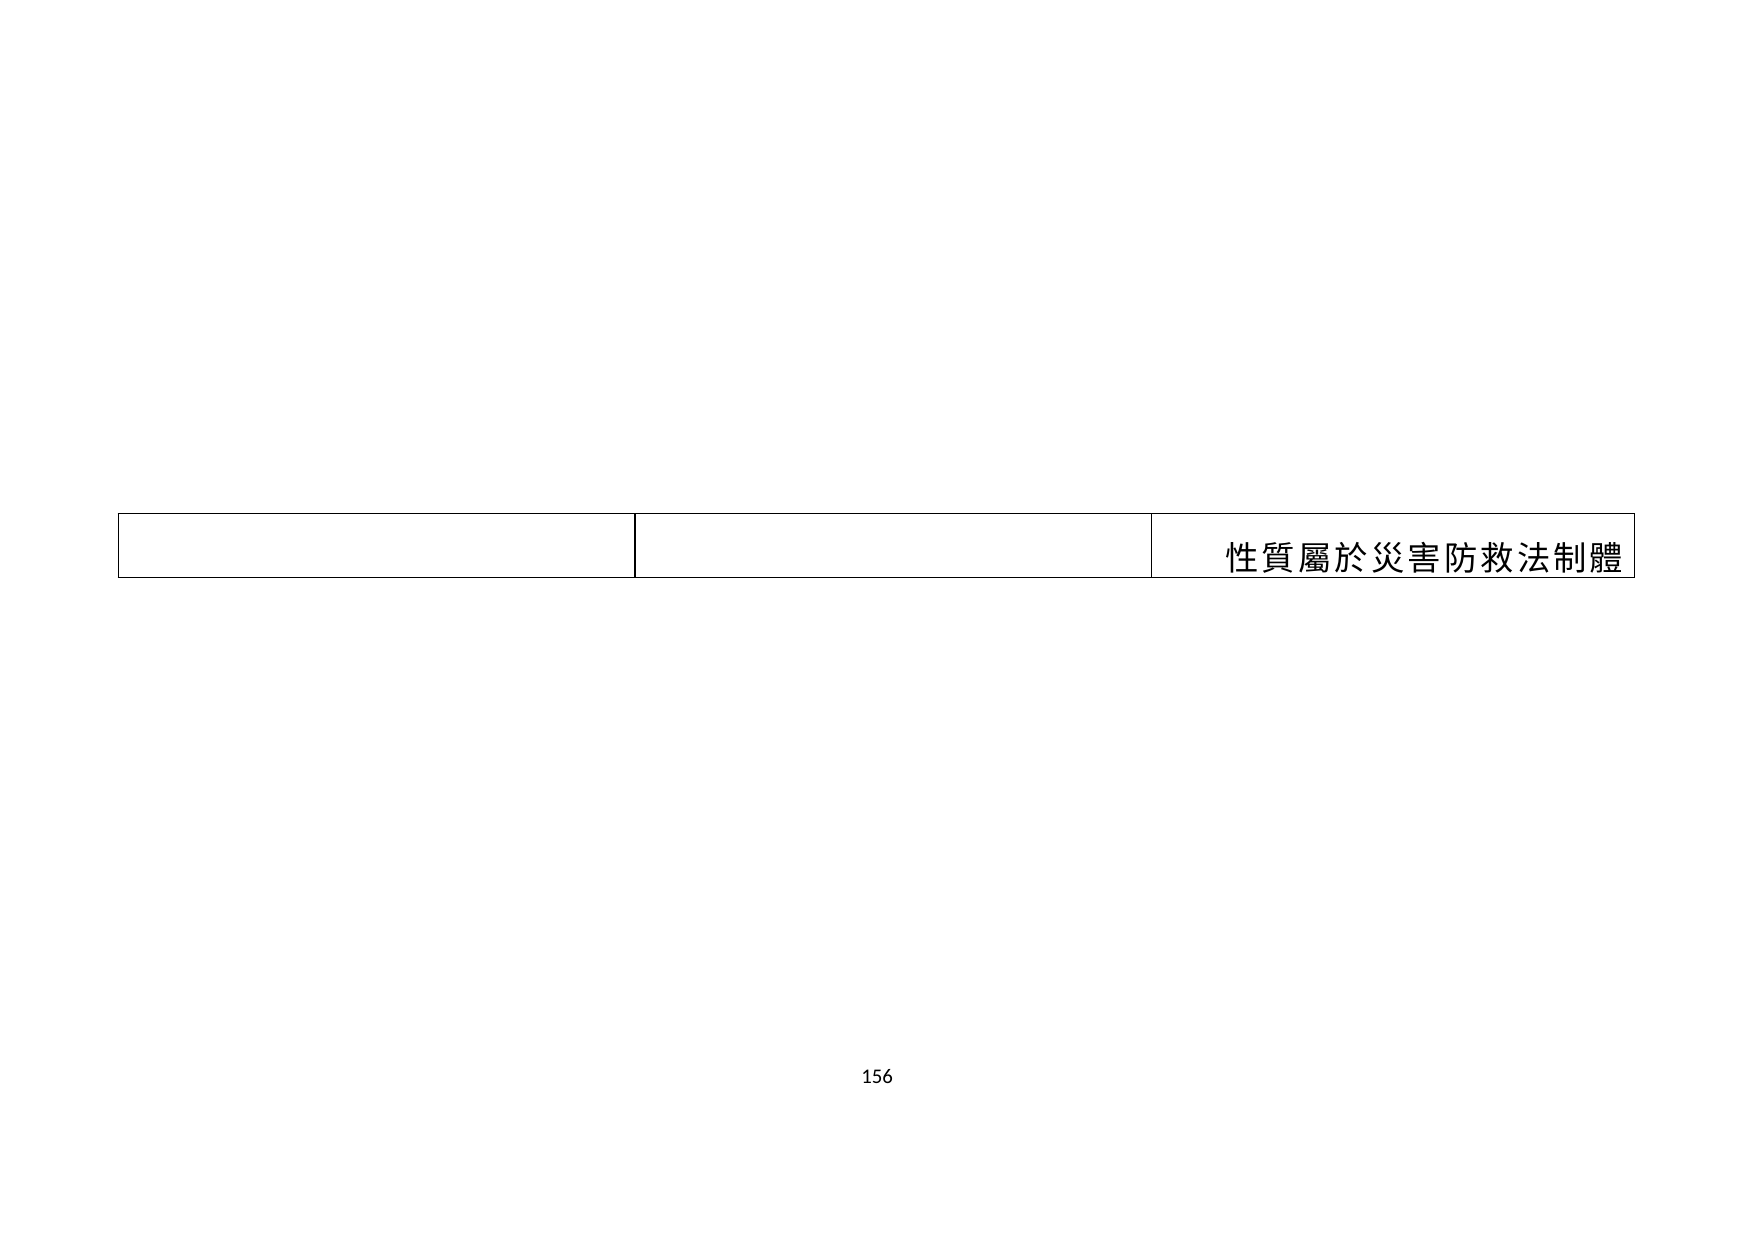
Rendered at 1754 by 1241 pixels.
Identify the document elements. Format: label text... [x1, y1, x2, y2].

table_cell [119, 514, 634, 577]
table_cell [636, 514, 1151, 577]
table_cell 性質屬於災害防救法制體 [1152, 514, 1634, 577]
